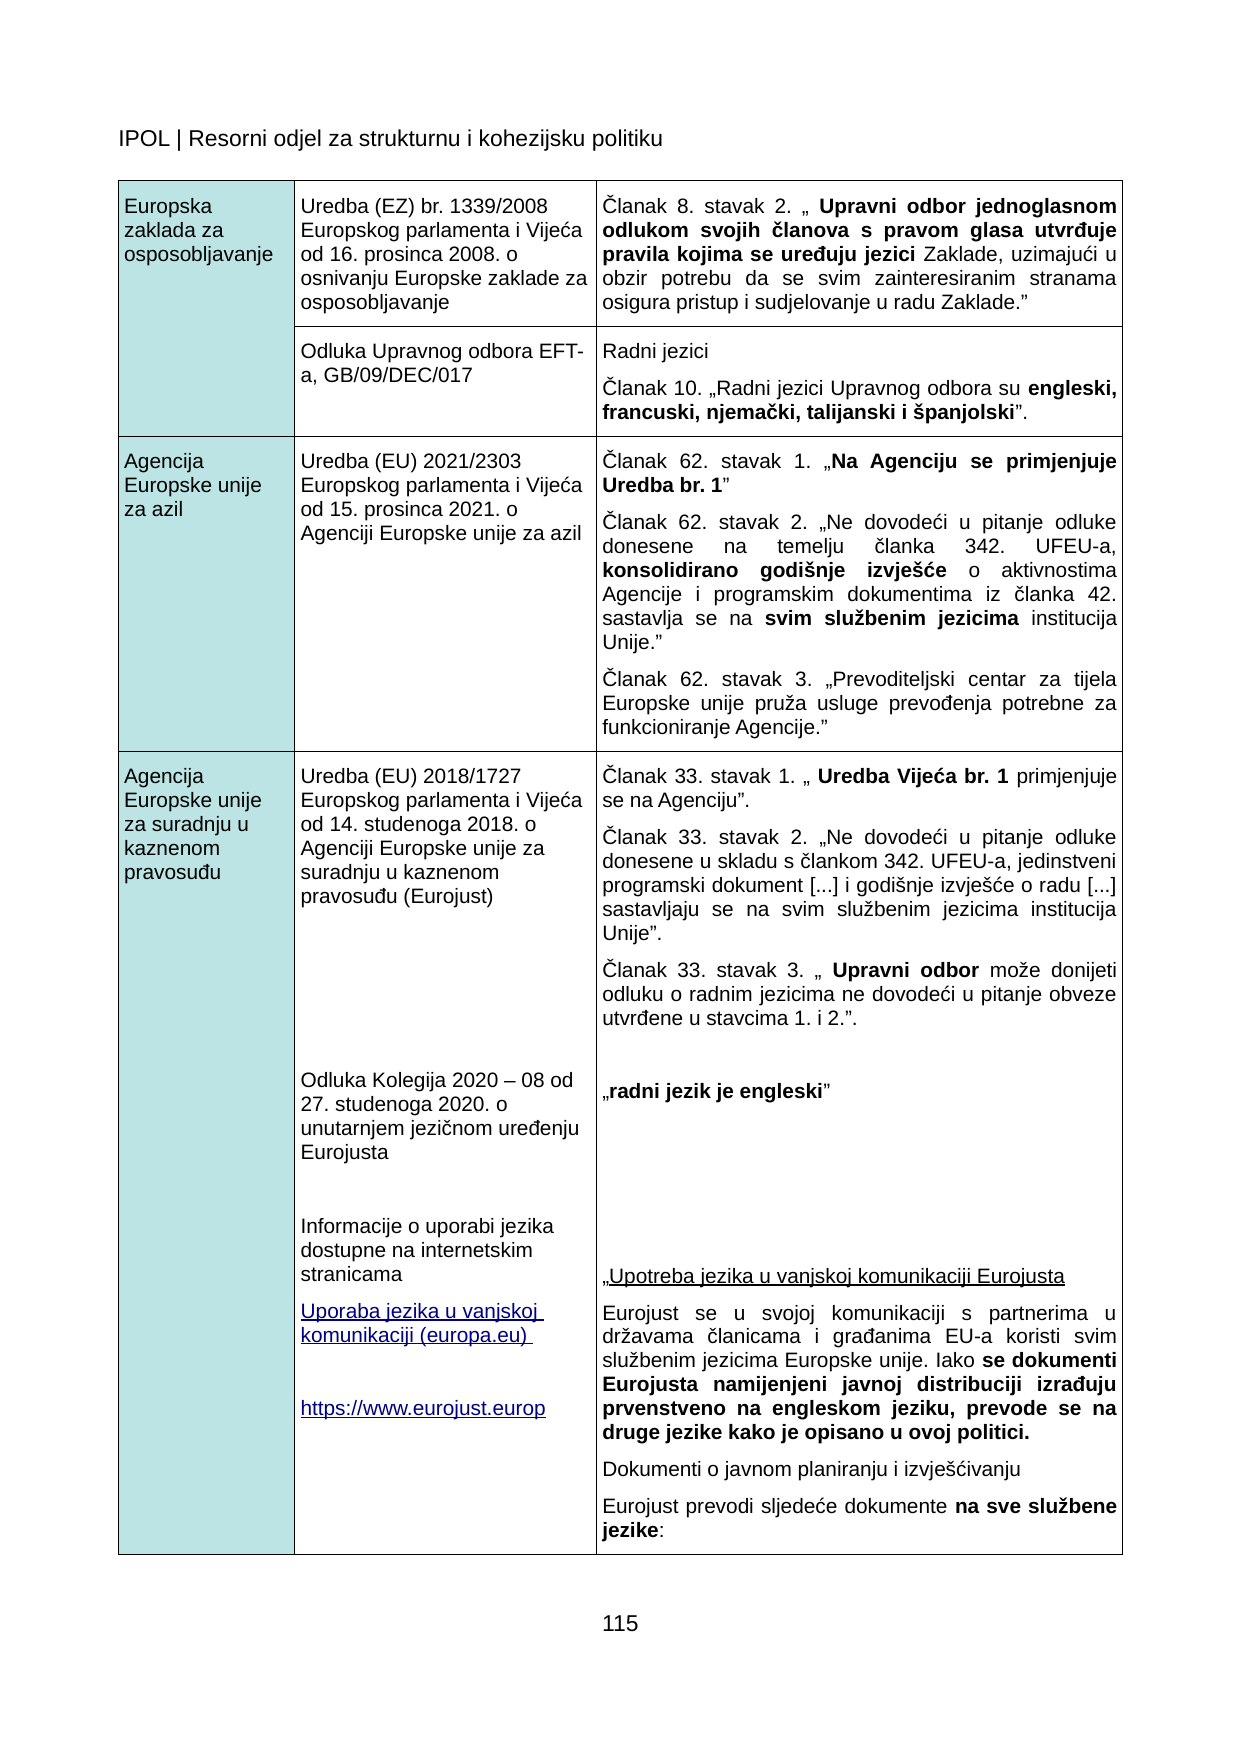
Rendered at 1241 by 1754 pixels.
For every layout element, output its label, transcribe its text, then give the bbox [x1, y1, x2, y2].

table_cell Radni jezici Članak 10. „Radni jezici Upravnog odbora su engleski, francuski, njemački, talijanski i španjolski”. [597, 327, 1122, 436]
table_cell Uredba (EU) 2018/1727 Europskog parlamenta i Vijeća od 14. studenoga 2018. o Agenciji Europske unije za suradnju u kaznenom pravosuđu (Eurojust) Odluka Kolegija 2020 – 08 od 27. studenoga 2020. o unutarnjem jezičnom uređenju Eurojusta Informacije o uporabi jezika dostupne na internetskim stranicama Uporaba jezika u vanjskoj komunikaciji (europa.eu) https://www.eurojust.europ [295, 752, 596, 1554]
table_cell Članak 8. stavak 2. „ Upravni odbor jednoglasnom odlukom svojih članova s pravom glasa utvrđuje pravila kojima se uređuju jezici Zaklade, uzimajući u obzir potrebu da se svim zainteresiranim stranama osigura pristup i sudjelovanje u radu Zaklade.” [597, 181, 1122, 326]
table_cell Agencija Europske unije za azil [119, 437, 294, 751]
table_cell Agencija Europske unije za suradnju u kaznenom pravosuđu [119, 752, 294, 1554]
table_cell Uredba (EZ) br. 1339/2008 Europskog parlamenta i Vijeća od 16. prosinca 2008. o osnivanju Europske zaklade za osposobljavanje [295, 181, 596, 326]
table_cell Europska zaklada za osposobljavanje [119, 181, 294, 436]
table_cell Članak 33. stavak 1. „ Uredba Vijeća br. 1 primjenjuje se na Agenciju”. Članak 33. stavak 2. „Ne dovodeći u pitanje odluke donesene u skladu s člankom 342. UFEU-a, jedinstveni programski dokument [...] i godišnje izvješće o radu [...] sastavljaju se na svim službenim jezicima institucija Unije”. Članak 33. stavak 3. „ Upravni odbor može donijeti odluku o radnim jezicima ne dovodeći u pitanje obveze utvrđene u stavcima 1. i 2.”. „radni jezik je engleski” „Upotreba jezika u vanjskoj komunikaciji Eurojusta Eurojust se u svojoj komunikaciji s partnerima u državama članicama i građanima EU-a koristi svim službenim jezicima Europske unije. Iako se dokumenti Eurojusta namijenjeni javnoj distribuciji izrađuju prvenstveno na engleskom jeziku, prevode se na druge jezike kako je opisano u ovoj politici. Dokumenti o javnom planiranju i izvješćivanju Eurojust prevodi sljedeće dokumente na sve službene jezike: [597, 752, 1122, 1554]
table_cell Članak 62. stavak 1. „Na Agenciju se primjenjuje Uredba br. 1” Članak 62. stavak 2. „Ne dovodeći u pitanje odluke donesene na temelju članka 342. UFEU-a, konsolidirano godišnje izvješće o aktivnostima Agencije i programskim dokumentima iz članka 42. sastavlja se na svim službenim jezicima institucija Unije.” Članak 62. stavak 3. „Prevoditeljski centar za tijela Europske unije pruža usluge prevođenja potrebne za funkcioniranje Agencije.” [597, 437, 1122, 751]
table_cell Uredba (EU) 2021/2303 Europskog parlamenta i Vijeća od 15. prosinca 2021. o Agenciji Europske unije za azil [295, 437, 596, 751]
table_cell Odluka Upravnog odbora EFT-a, GB/09/DEC/017 [295, 327, 596, 436]
